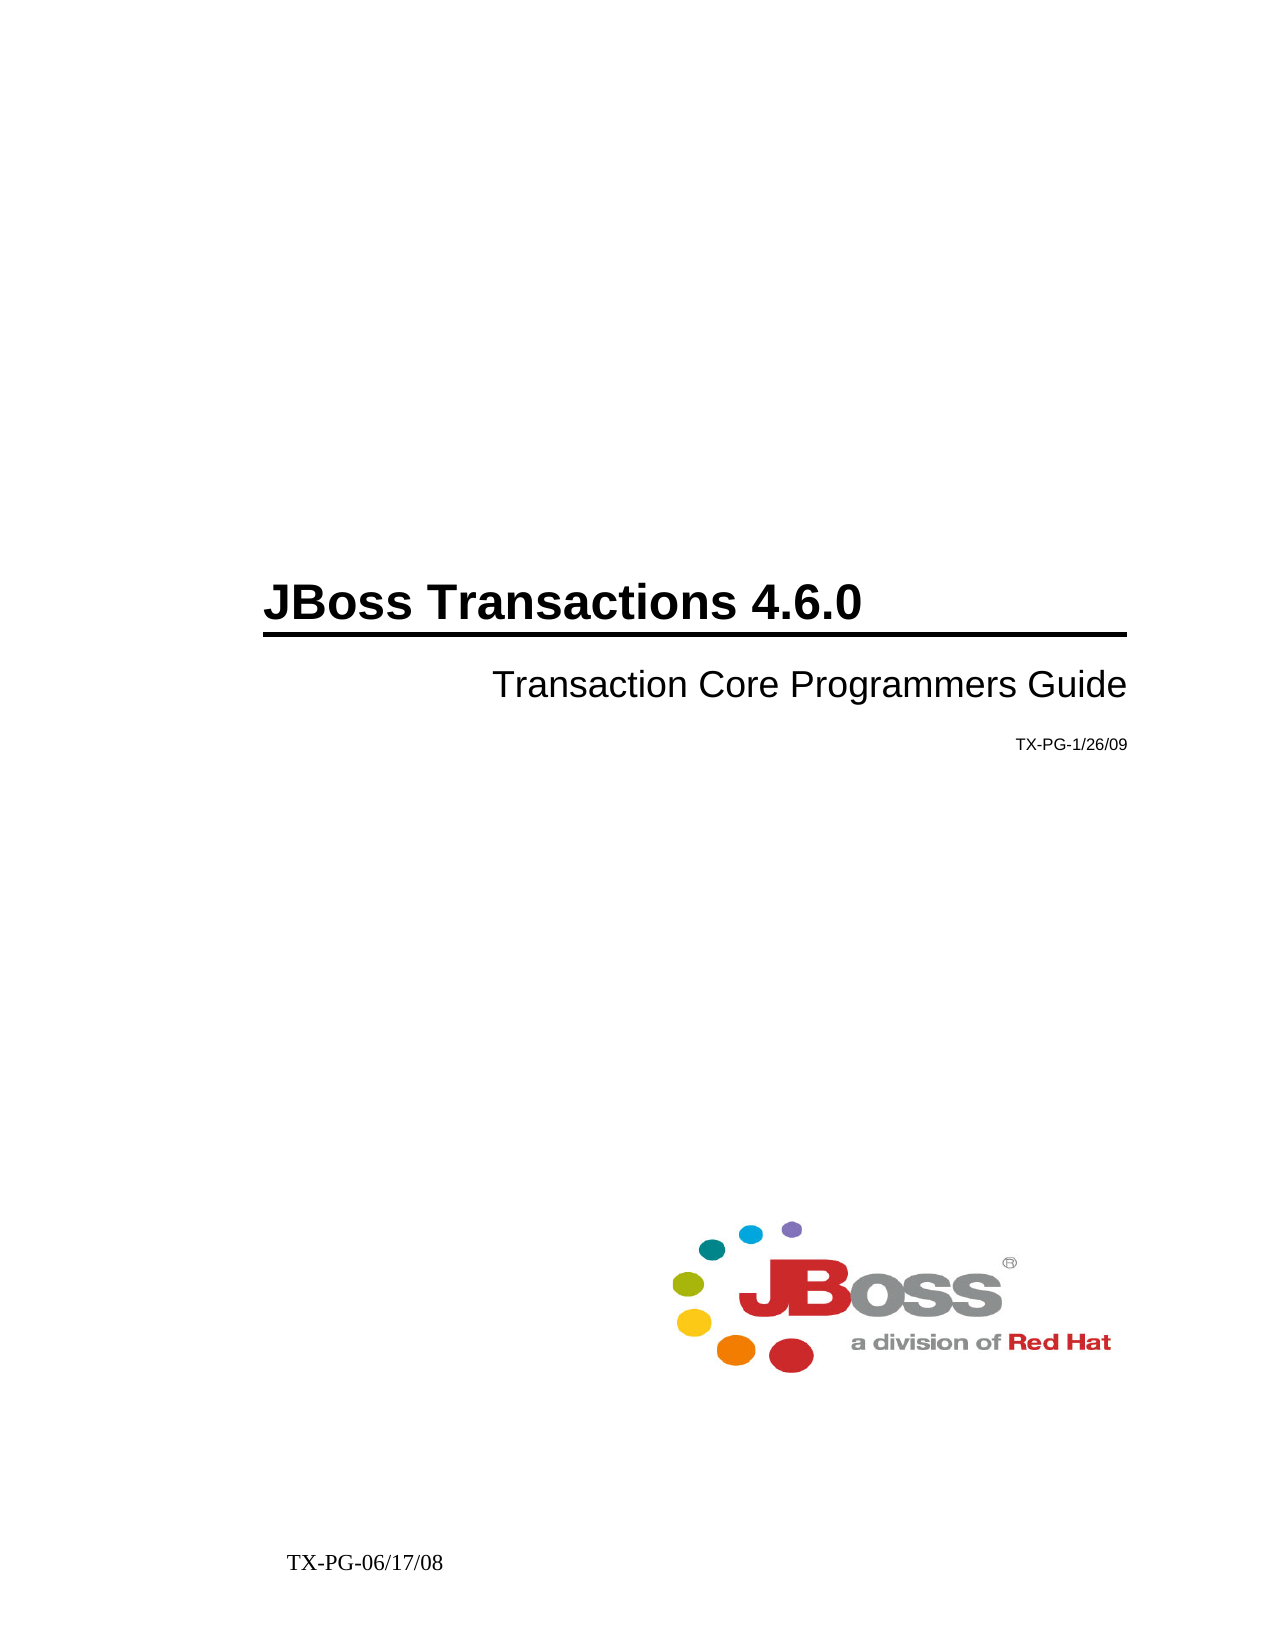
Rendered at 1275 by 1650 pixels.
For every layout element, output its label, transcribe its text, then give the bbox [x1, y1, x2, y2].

title JBoss Transactions 4.6.0 [263, 573, 1127, 632]
text TX-PG-1/26/09 [148, 735, 1127, 754]
picture [672, 1221, 1111, 1373]
subtitle Transaction Core Programmers Guide [263, 662, 1127, 706]
